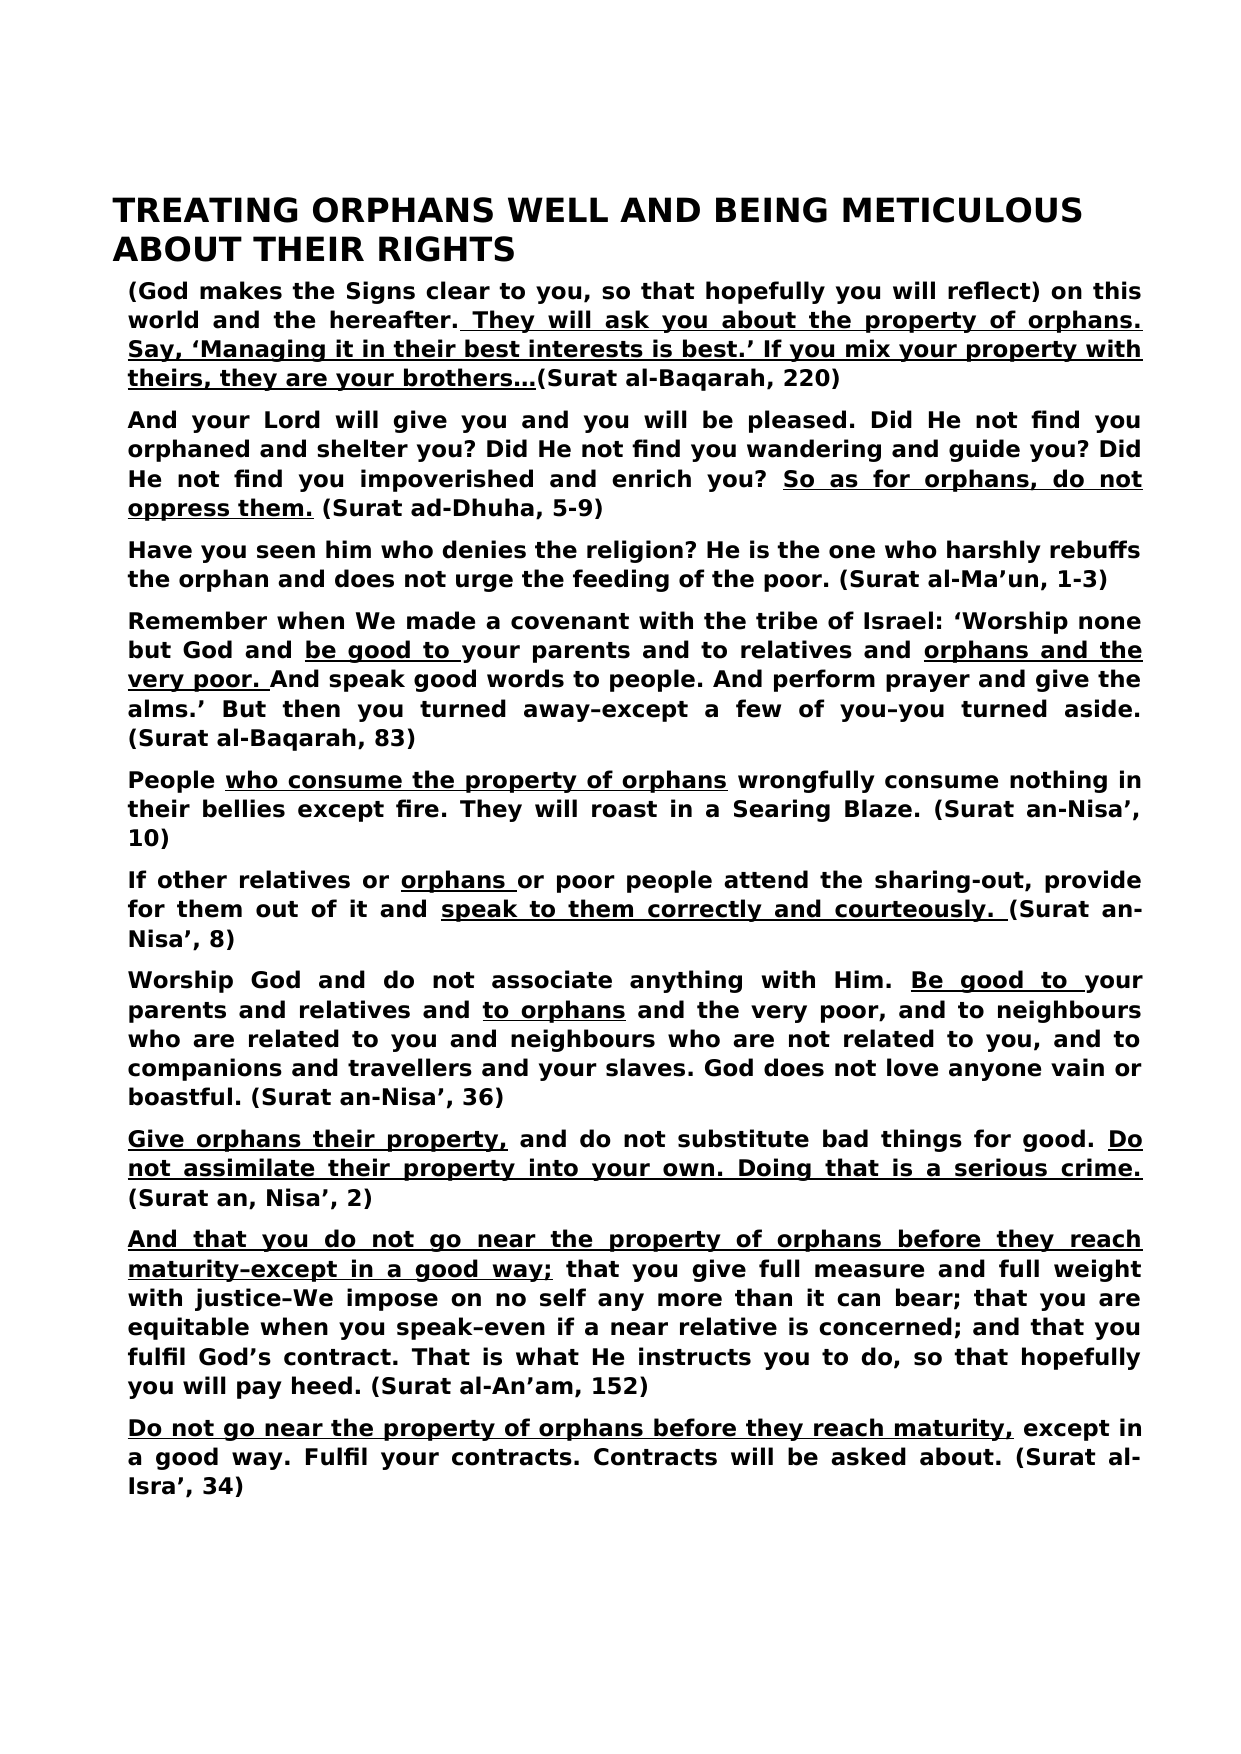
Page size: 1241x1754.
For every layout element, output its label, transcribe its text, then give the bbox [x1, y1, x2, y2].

text Remember when We made a covenant with the tribe of Israel: ‘Worship none but God and be good to your parents and to relatives and orphans and the very poor. And speak good words to people. And perform prayer and give the alms.’ But then you turned away–except a few of you–you turned aside. (Surat al-Baqarah, 83) [127, 608, 1143, 752]
text theirs, they are your brothers…(Surat al-Baqarah, 220) [127, 360, 1143, 392]
text If other relatives or orphans or poor people attend the sharing-out, provide for them out of it and speak to them correctly and courteously. (Surat an-Nisa’, 8) [127, 867, 1143, 952]
text And that you do not go near the property of orphans before they reach [127, 1227, 1143, 1249]
text Do not go near the property of orphans before they reach maturity, except in a good way. Fulfil your contracts. Contracts will be asked about. (Surat al-Isra’, 34) [127, 1415, 1143, 1500]
text Worship God and do not associate anything with Him. Be good to your parents and relatives and to orphans and the very poor, and to neighbours who are related to you and neighbours who are not related to you, and to companions and travellers and your slaves. God does not love anyone vain or boastful. (Surat an-Nisa’, 36) [127, 967, 1143, 1111]
text And your Lord will give you and you will be pleased. Did He not find you orphaned and shelter you? Did He not find you wandering and guide you? Did He not find you impoverished and enrich you? So as for orphans, do not oppress them. (Surat ad-Dhuha, 5-9) [127, 407, 1143, 522]
text (God makes the Signs clear to you, so that hopefully you will reflect) on this world and the hereafter. They will ask you about the property of orphans. Say, ‘Managing it in their best interests is best.’ If you mix your property with [127, 278, 1143, 359]
text (Surat an, Nisa’, 2) [127, 1179, 1143, 1212]
text maturity–except in a good way; that you give full measure and full weight with justice–We impose on no self any more than it can bear; that you are equitable when you speak–even if a near relative is concerned; and that you fulfil God’s contract. That is what He instructs you to do, so that hopefully you will pay heed. (Surat al-An’am, 152) [127, 1250, 1143, 1400]
subtitle TREATING ORPHANS WELL AND BEING METICULOUS ABOUT THEIR RIGHTS [112, 192, 1165, 269]
text Give orphans their property, and do not substitute bad things for good. Do not assimilate their property into your own. Doing that is a serious crime. [127, 1126, 1143, 1178]
text People who consume the property of orphans wrongfully consume nothing in their bellies except fire. They will roast in a Searing Blaze. (Surat an-Nisa’, 10) [127, 767, 1143, 852]
text Have you seen him who denies the religion? He is the one who harshly rebuffs the orphan and does not urge the feeding of the poor. (Surat al-Ma’un, 1-3) [127, 537, 1143, 593]
